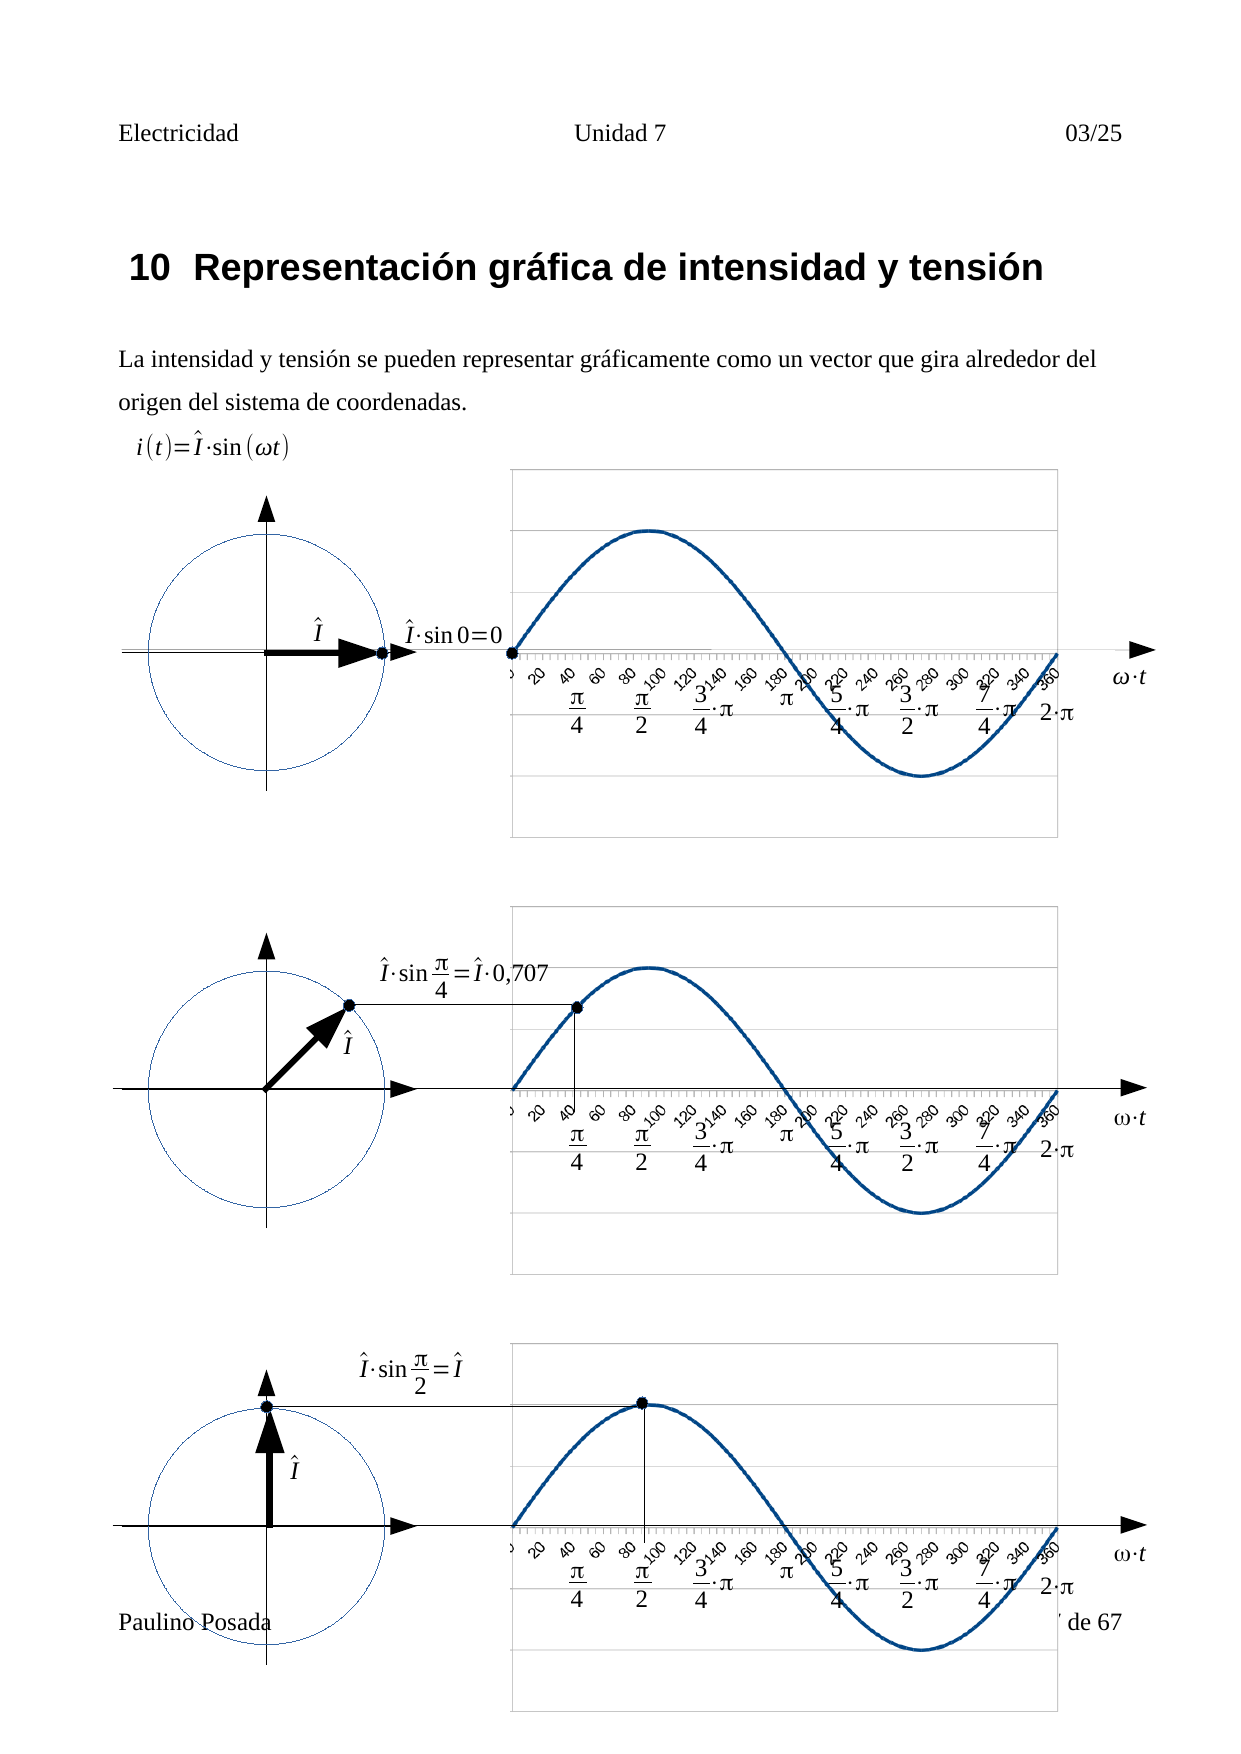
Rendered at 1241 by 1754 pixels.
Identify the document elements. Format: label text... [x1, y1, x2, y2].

picture [510, 1089, 1059, 1287]
text La intensidad y tensión se pueden representar gráficamente como un vector que gira alrededor del origen del sistema de coordenadas. [118, 344, 1122, 416]
picture [510, 1407, 644, 1525]
picture [510, 1526, 1059, 1724]
subtitle Representación gráfica de intensidad y tensión [118, 244, 1122, 288]
picture [510, 650, 1059, 850]
picture [510, 459, 1059, 649]
picture [510, 1333, 1059, 1525]
picture [510, 896, 1059, 1088]
picture [510, 1005, 574, 1088]
